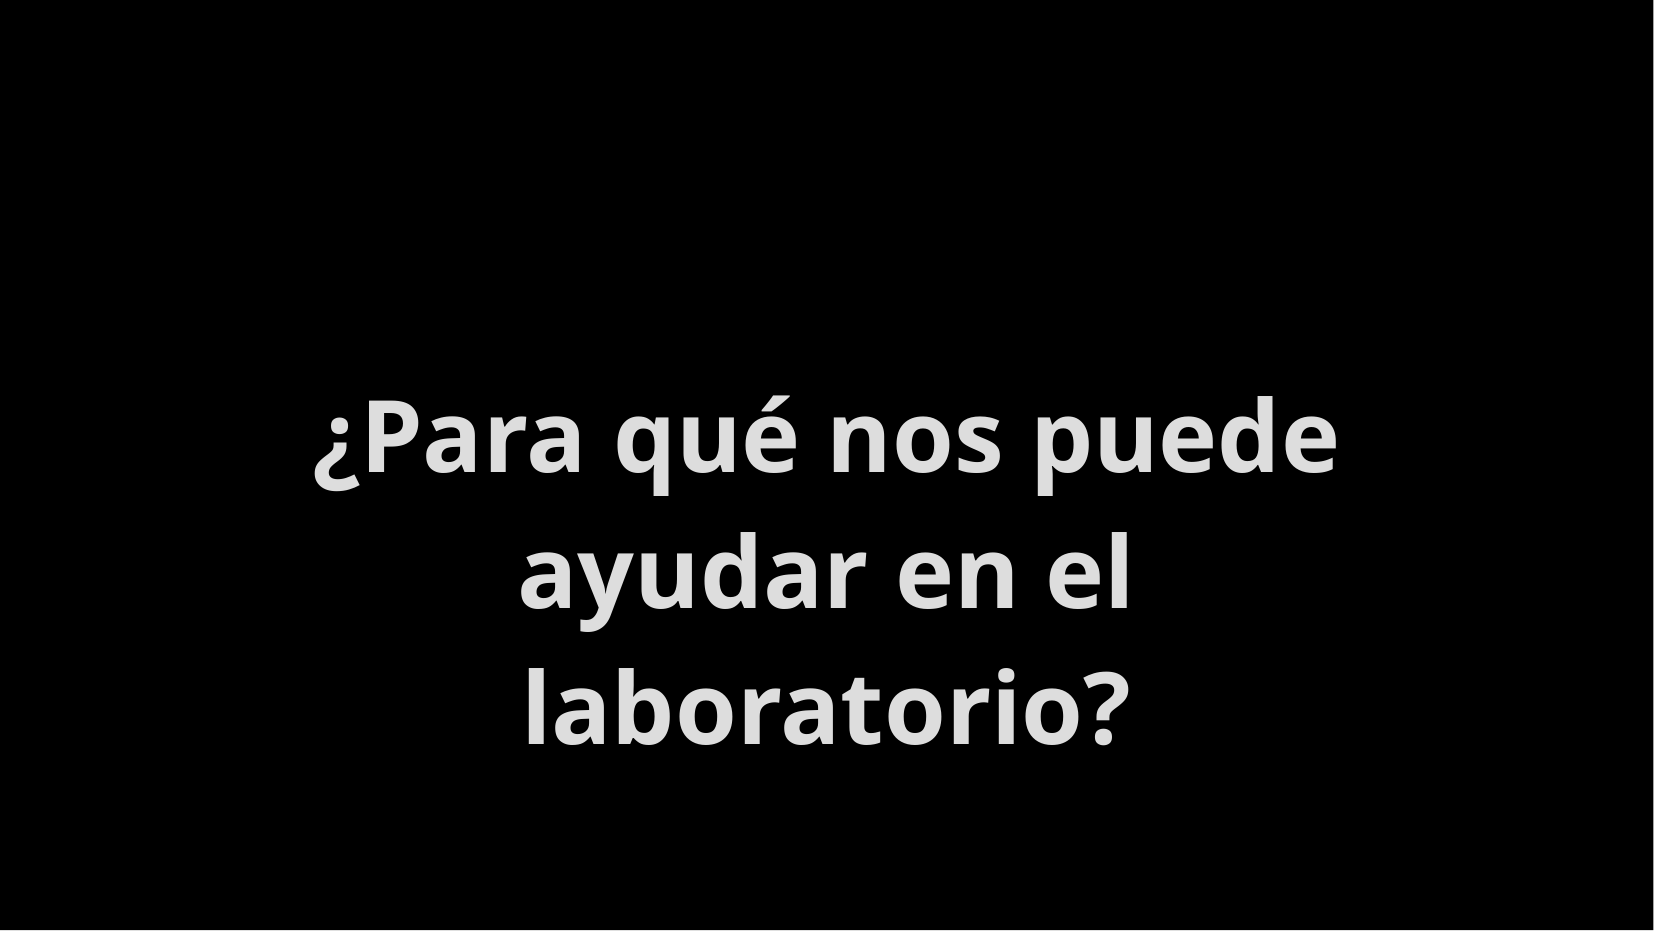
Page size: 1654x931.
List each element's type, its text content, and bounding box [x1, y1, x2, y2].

text_box [0, 0, 1654, 931]
text_box ¿Para qué nos puede ayudar en el laboratorio? [260, 357, 1393, 573]
